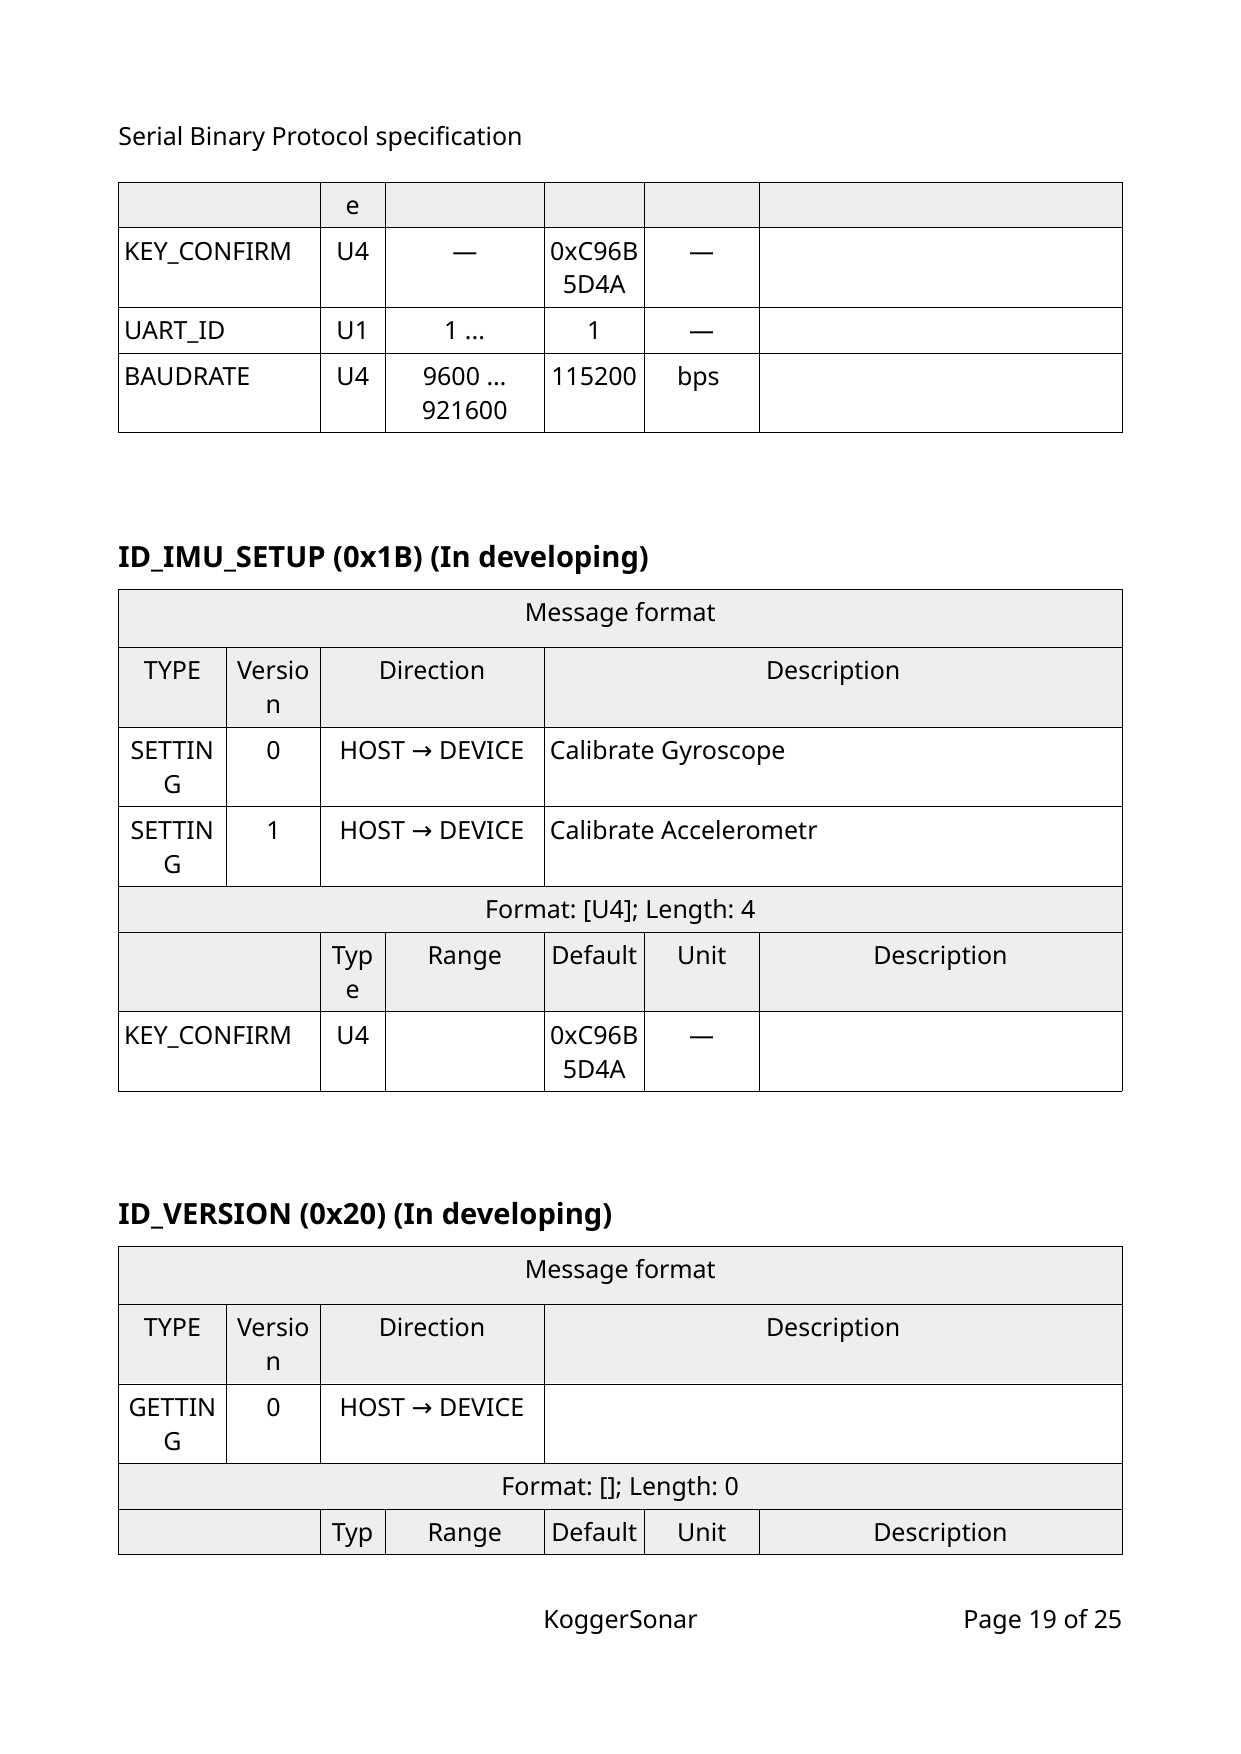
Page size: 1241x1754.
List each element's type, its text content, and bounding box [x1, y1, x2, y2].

table_cell 1 ... [386, 308, 544, 353]
table_cell HOST → DEVICE [321, 807, 544, 886]
table_cell e [321, 183, 385, 227]
table_cell Format: [U4]; Length: 4 [119, 887, 1122, 932]
table_cell Default [545, 1510, 644, 1554]
table_cell Typ [321, 1510, 385, 1554]
table_cell HOST → DEVICE [321, 1385, 544, 1463]
table_cell 0xC96B 5D4A [545, 1012, 644, 1091]
table_cell Unit [645, 933, 759, 1011]
table_cell HOST → DEVICE [321, 728, 544, 806]
table_cell SETTING [119, 728, 226, 806]
table_cell Description [760, 1510, 1122, 1554]
table_cell [119, 183, 320, 227]
table_cell KEY_CONFIRM [119, 1012, 320, 1091]
table_cell Version [227, 648, 320, 727]
table_cell 1 [227, 807, 320, 886]
table_cell [760, 183, 1122, 227]
table_cell — [645, 228, 759, 307]
table_cell — [645, 308, 759, 353]
table_cell U1 [321, 308, 385, 353]
table_cell TYPE [119, 1305, 226, 1383]
table_cell U4 [321, 354, 385, 432]
table_cell [760, 1012, 1122, 1091]
table_cell [760, 354, 1122, 432]
table_cell Direction [321, 648, 544, 727]
table_cell SETTING [119, 807, 226, 886]
table_cell BAUDRATE [119, 354, 320, 432]
table_cell Version [227, 1305, 320, 1383]
table_cell Range [386, 1510, 544, 1554]
table_cell Range [386, 933, 544, 1011]
table_cell [119, 1510, 320, 1554]
table_cell [760, 308, 1122, 353]
table_cell 0xC96B 5D4A [545, 228, 644, 307]
table_cell 0 [227, 728, 320, 806]
table_cell [760, 228, 1122, 307]
table_cell Direction [321, 1305, 544, 1383]
table_cell U4 [321, 1012, 385, 1091]
table_cell Calibrate Gyroscope [545, 728, 1122, 806]
table_cell Description [545, 1305, 1122, 1383]
table_cell 9600 … 921600 [386, 354, 544, 432]
table_cell — [386, 228, 544, 307]
table_header Message format [119, 590, 1122, 647]
table_cell Description [545, 648, 1122, 727]
table_cell [119, 933, 320, 1011]
table_cell — [645, 1012, 759, 1091]
subtitle ID_VERSION (0x20) (In developing) [118, 1193, 1122, 1233]
table_cell Unit [645, 1510, 759, 1554]
table_cell KEY_CONFIRM [119, 228, 320, 307]
table_cell Type [321, 933, 385, 1011]
subtitle ID_IMU_SETUP (0x1B) (In developing) [118, 537, 1122, 576]
table_cell TYPE [119, 648, 226, 727]
table_cell Description [760, 933, 1122, 1011]
table_cell [545, 1385, 1122, 1463]
table_cell 0 [227, 1385, 320, 1463]
table_cell Default [545, 933, 644, 1011]
table_cell Format: []; Length: 0 [119, 1464, 1122, 1509]
table_cell 1 [545, 308, 644, 353]
table_cell [386, 1012, 544, 1091]
table_cell [645, 183, 759, 227]
table_cell [545, 183, 644, 227]
table_cell U4 [321, 228, 385, 307]
table_cell GETTING [119, 1385, 226, 1463]
table_header Message format [119, 1247, 1122, 1304]
table_cell bps [645, 354, 759, 432]
table_cell 115200 [545, 354, 644, 432]
table_cell UART_ID [119, 308, 320, 353]
table_cell [386, 183, 544, 227]
table_cell Calibrate Accelerometr [545, 807, 1122, 886]
